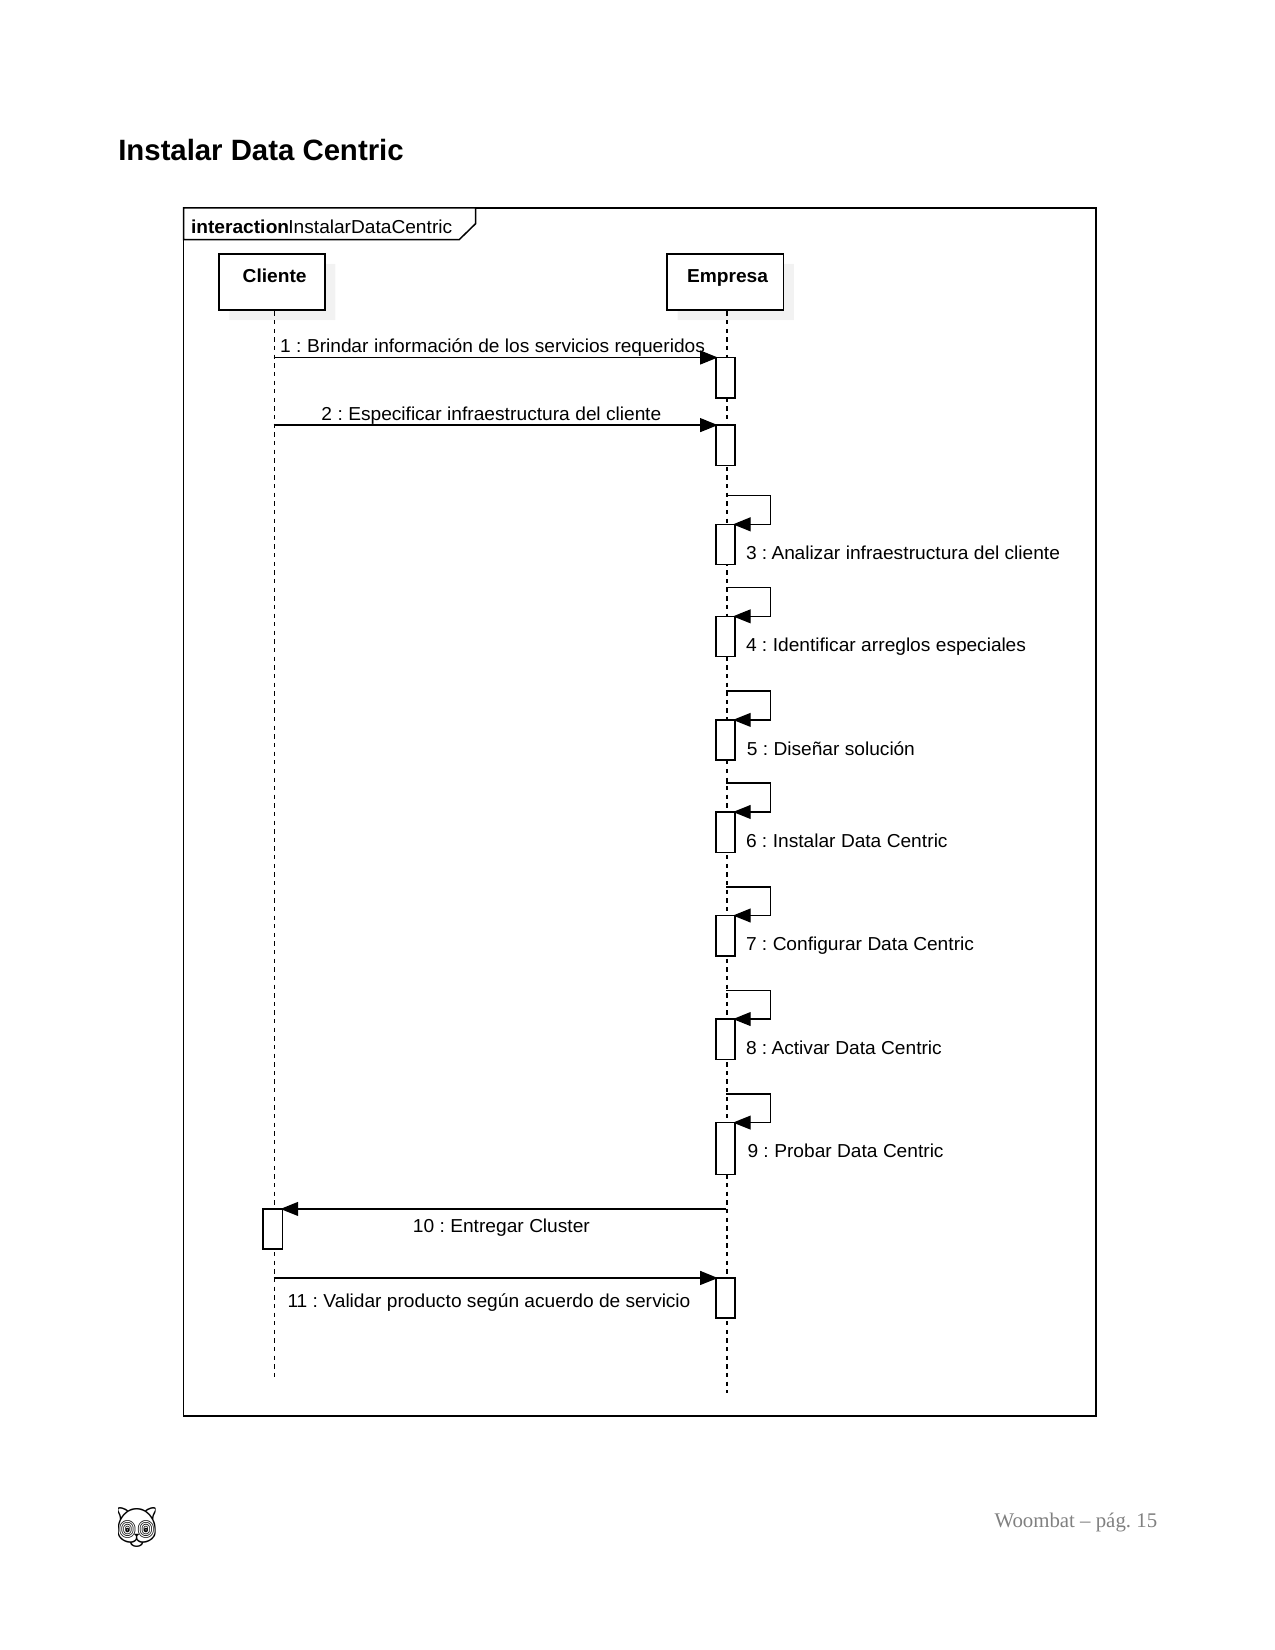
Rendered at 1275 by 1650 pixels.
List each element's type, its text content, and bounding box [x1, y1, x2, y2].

subtitle Instalar Data Centric [118, 133, 1157, 166]
picture [118, 1507, 156, 1547]
